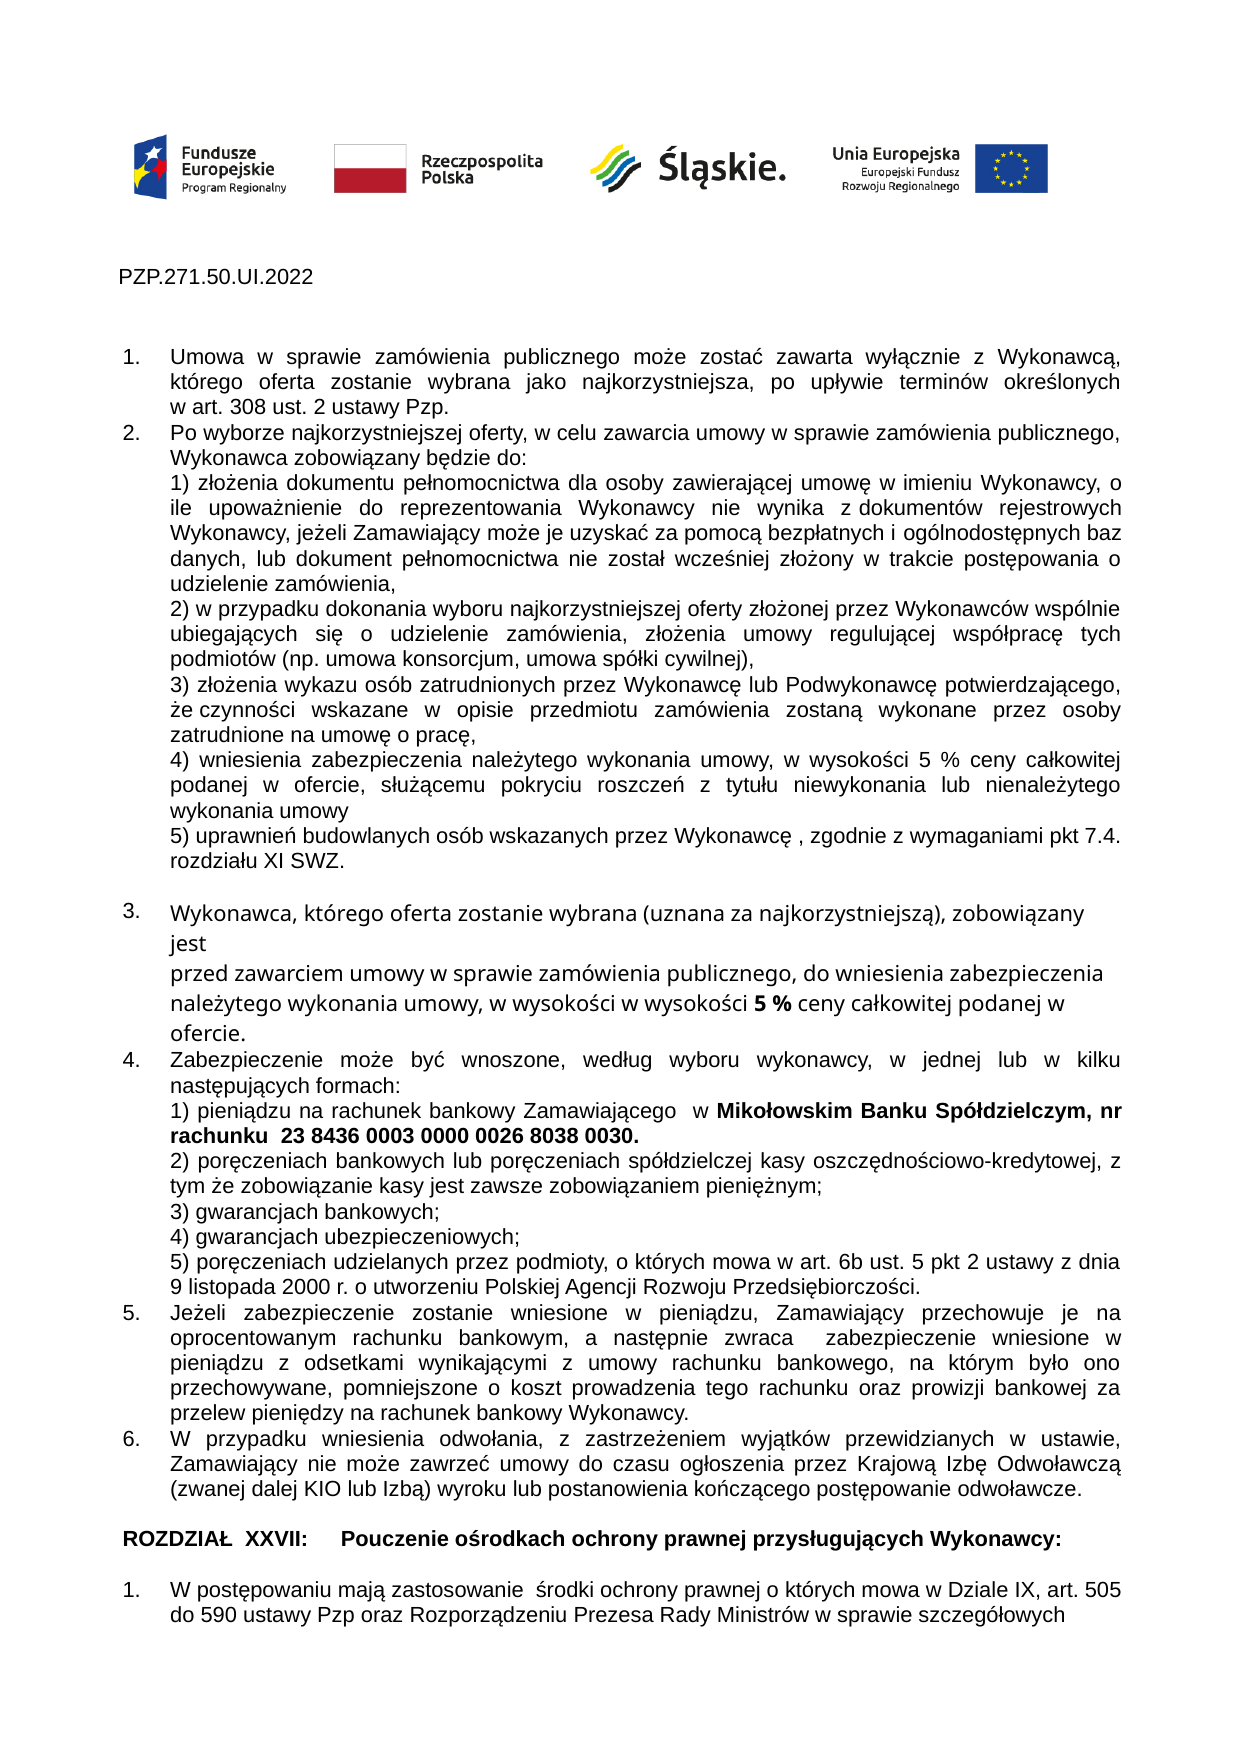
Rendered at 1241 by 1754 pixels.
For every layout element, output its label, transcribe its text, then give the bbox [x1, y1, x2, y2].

table_cell 6. [122, 1425, 170, 1501]
table_cell 5. [122, 1299, 170, 1425]
table_cell 4. [122, 1047, 170, 1299]
table_cell W postępowaniu mają zastosowanie środki ochrony prawnej o których mowa w Dziale IX, art. 505 do 590 ustawy Pzp oraz Rozporządzeniu Prezesa Rady Ministrów w sprawie szczegółowych [170, 1577, 1122, 1627]
table_cell [122, 671, 170, 747]
table_cell 4) wniesienia zabezpieczenia należytego wykonania umowy, w wysokości 5 % ceny całkowitej podanej w ofercie, służącemu pokryciu roszczeń z tytułu niewykonania lub nienależytego wykonania umowy [170, 747, 1122, 823]
table_cell [122, 747, 170, 823]
table_cell [122, 470, 170, 596]
table_cell [122, 319, 170, 344]
table_cell Wykonawca, którego oferta zostanie wybrana (uznana za najkorzystniejszą), zobowiązany jest przed zawarciem umowy w sprawie zamówienia publicznego, do wniesienia zabezpieczenia należytego wykonania umowy, w wysokości w wysokości 5 % ceny całkowitej podanej w ofercie. [170, 898, 1122, 1047]
table_cell ROZDZIAŁ XXVII: [122, 1526, 341, 1577]
table_cell Umowa w sprawie zamówienia publicznego może zostać zawarta wyłącznie z Wykonawcą, którego oferta zostanie wybrana jako najkorzystniejsza, po upływie terminów określonych w art. 308 ust. 2 ustawy Pzp. [170, 344, 1122, 419]
table_cell [122, 873, 170, 898]
table_cell [122, 596, 170, 671]
table_cell [170, 873, 1122, 898]
table_cell 1) złożenia dokumentu pełnomocnictwa dla osoby zawierającej umowę w imieniu Wykonawcy, o ile upoważnienie do reprezentowania Wykonawcy nie wynika z dokumentów rejestrowych Wykonawcy, jeżeli Zamawiający może je uzyskać za pomocą bezpłatnych i ogólnodostępnych baz danych, lub dokument pełnomocnictwa nie został wcześniej złożony w trakcie postępowania o udzielenie zamówienia, [170, 470, 1122, 596]
table_cell [170, 1501, 1122, 1526]
picture [118, 118, 1063, 214]
table_cell Pouczenie ośrodkach ochrony prawnej przysługujących Wykonawcy: [341, 1526, 1122, 1577]
table_cell 1. [122, 344, 170, 419]
table_cell 1. [122, 1577, 170, 1627]
table_cell 2. [122, 419, 170, 470]
table_cell 5) uprawnień budowlanych osób wskazanych przez Wykonawcę , zgodnie z wymaganiami pkt 7.4. rozdziału XI SWZ. [170, 823, 1122, 873]
table_cell [122, 823, 170, 873]
table_cell 3) złożenia wykazu osób zatrudnionych przez Wykonawcę lub Podwykonawcę potwierdzającego, że czynności wskazane w opisie przedmiotu zamówienia zostaną wykonane przez osoby zatrudnione na umowę o pracę, [170, 671, 1122, 747]
table_cell [122, 1501, 170, 1526]
table_cell Jeżeli zabezpieczenie zostanie wniesione w pieniądzu, Zamawiający przechowuje je na oprocentowanym rachunku bankowym, a następnie zwraca zabezpieczenie wniesione w pieniądzu z odsetkami wynikającymi z umowy rachunku bankowego, na którym było ono przechowywane, pomniejszone o koszt prowadzenia tego rachunku oraz prowizji bankowej za przelew pieniędzy na rachunek bankowy Wykonawcy. [170, 1299, 1122, 1425]
table_cell 2) w przypadku dokonania wyboru najkorzystniejszej oferty złożonej przez Wykonawców wspólnie ubiegających się o udzielenie zamówienia, złożenia umowy regulującej współpracę tych podmiotów (np. umowa konsorcjum, umowa spółki cywilnej), [170, 596, 1122, 671]
table_cell W przypadku wniesienia odwołania, z zastrzeżeniem wyjątków przewidzianych w ustawie, Zamawiający nie może zawrzeć umowy do czasu ogłoszenia przez Krajową Izbę Odwoławczą (zwanej dalej KIO lub Izbą) wyroku lub postanowienia kończącego postępowanie odwoławcze. [170, 1425, 1122, 1501]
table_cell [170, 319, 1122, 344]
table_cell 3. [122, 898, 170, 1047]
table_cell Zabezpieczenie może być wnoszone, według wyboru wykonawcy, w jednej lub w kilku następujących formach: 1) pieniądzu na rachunek bankowy Zamawiającego w Mikołowskim Banku Spółdzielczym, nr rachunku 23 8436 0003 0000 0026 8038 0030. 2) poręczeniach bankowych lub poręczeniach spółdzielczej kasy oszczędnościowo-kredytowej, z tym że zobowiązanie kasy jest zawsze zobowiązaniem pieniężnym; 3) gwarancjach bankowych; 4) gwarancjach ubezpieczeniowych; 5) poręczeniach udzielanych przez podmioty, o których mowa w art. 6b ust. 5 pkt 2 ustawy z dnia 9 listopada 2000 r. o utworzeniu Polskiej Agencji Rozwoju Przedsiębiorczości. [170, 1047, 1122, 1299]
table_cell Po wyborze najkorzystniejszej oferty, w celu zawarcia umowy w sprawie zamówienia publicznego, Wykonawca zobowiązany będzie do: [170, 419, 1122, 470]
